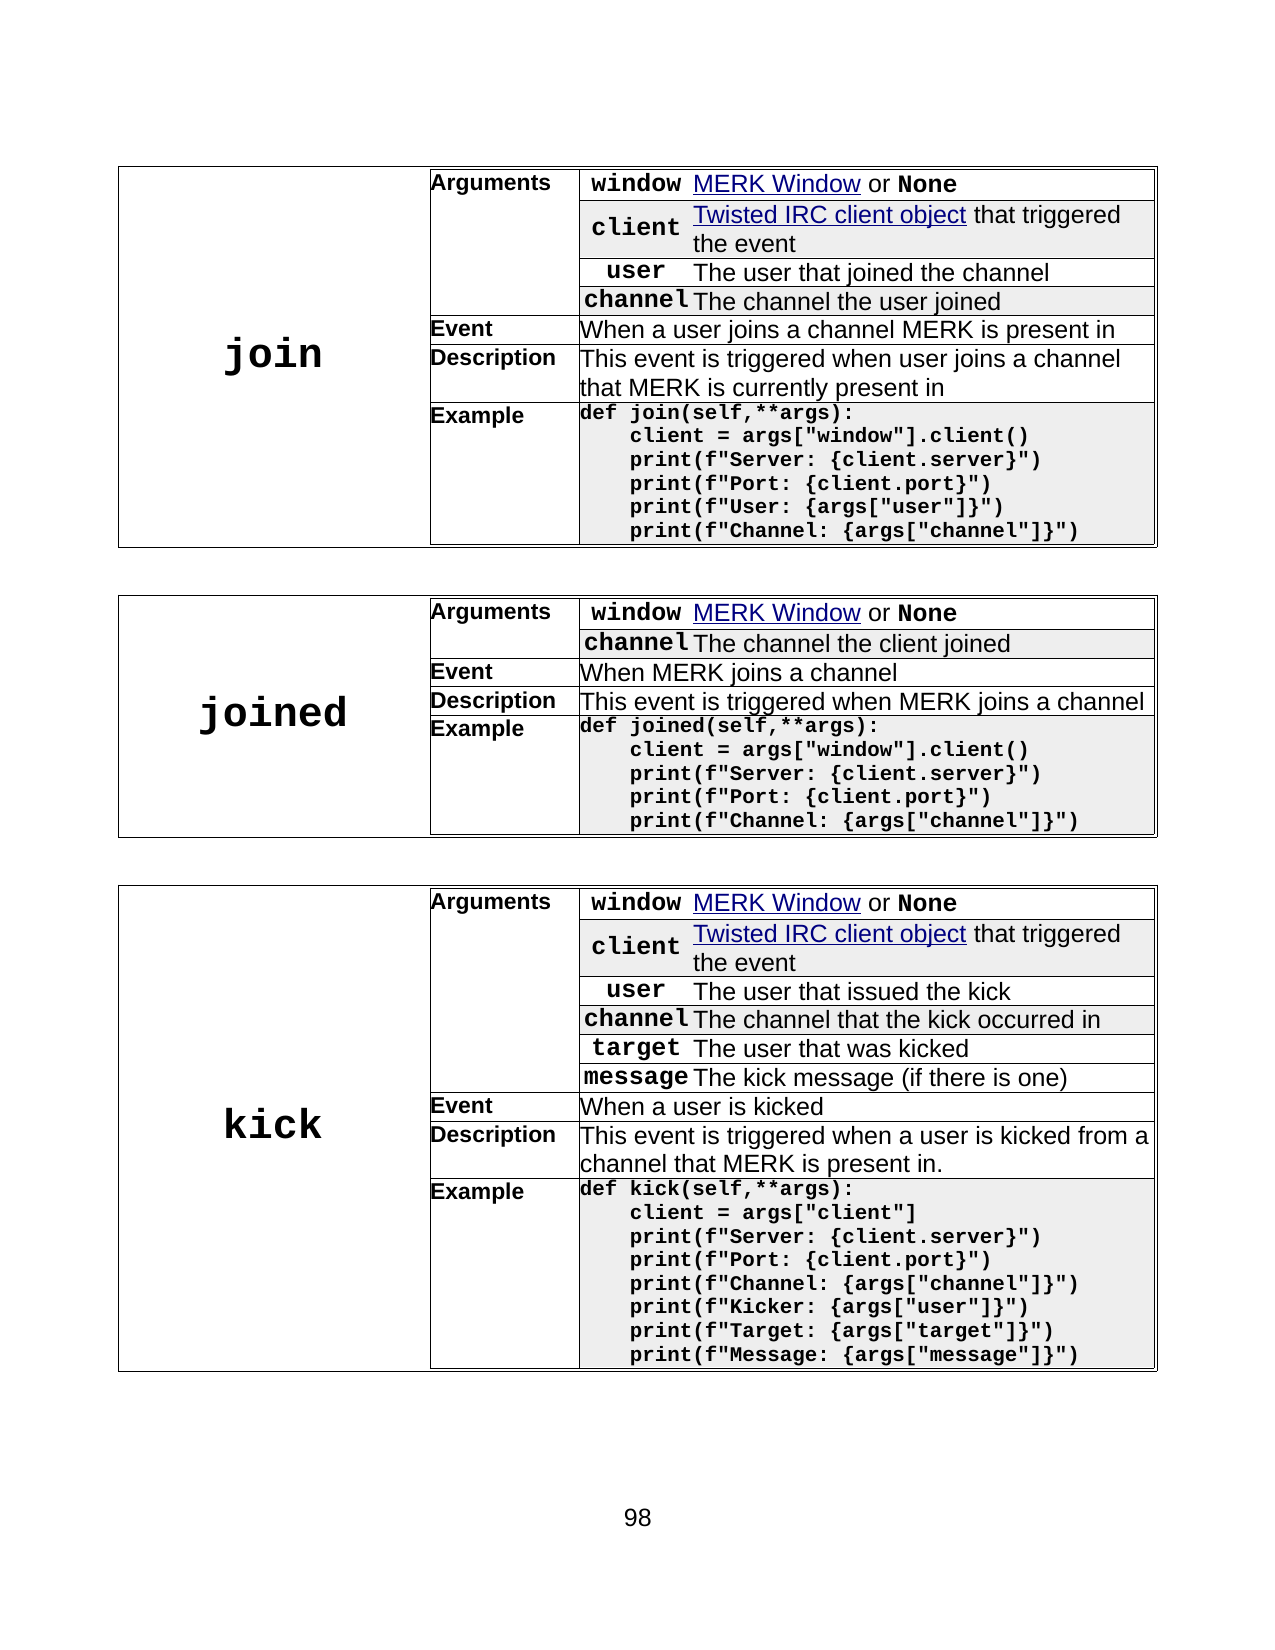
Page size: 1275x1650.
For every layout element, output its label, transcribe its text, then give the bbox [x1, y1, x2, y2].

table_cell The channel the client joined [693, 630, 1154, 658]
table_header [427, 596, 1157, 837]
table_cell When a user joins a channel MERK is present in [580, 316, 1154, 344]
table_cell The user that issued the kick [693, 977, 1154, 1005]
table_cell This event is triggered when MERK joins a channel [580, 687, 1154, 715]
table_header Arguments [431, 889, 579, 1092]
table_cell client [580, 201, 693, 257]
table_header joined [119, 596, 427, 837]
table_header kick [119, 886, 427, 1371]
table_cell This event is triggered when a user is kicked from a channel that MERK is present in. [580, 1122, 1154, 1178]
table_cell channel [580, 1006, 693, 1034]
table_cell This event is triggered when user joins a channel that MERK is currently present in [580, 345, 1154, 402]
table_cell The user that joined the channel [693, 259, 1154, 286]
table_cell When MERK joins a channel [580, 659, 1154, 686]
table_cell user [580, 259, 693, 286]
table_cell def kick(self,**args): client = args["client"] print(f"Server: {client.server}") print(f"Port: {client.port}") print(f"Channel: {args["channel"]}") print(f"Kicker: {args["user"]}") print(f"Target: {args["target"]}") print(f"Message: {args["message"]}") [580, 1179, 1154, 1367]
table_cell channel [580, 287, 693, 315]
table_cell Event [431, 316, 579, 344]
table_header window [580, 170, 693, 200]
table_cell Event [431, 1093, 579, 1121]
table_cell target [580, 1035, 693, 1063]
table_cell def join(self,**args): client = args["window"].client() print(f"Server: {client.server}") print(f"Port: {client.port}") print(f"User: {args["user"]}") print(f"Channel: {args["channel"]}") [580, 403, 1154, 544]
table_cell The kick message (if there is one) [693, 1064, 1154, 1092]
table_cell Example [431, 1179, 579, 1367]
table_header Arguments [431, 599, 579, 658]
table_cell Description [431, 687, 579, 715]
table_cell The channel the user joined [693, 287, 1154, 315]
table_cell Twisted IRC client object that triggered the event [693, 920, 1154, 976]
table_header join [119, 167, 427, 547]
table_cell The channel that the kick occurred in [693, 1006, 1154, 1034]
table_cell The user that was kicked [693, 1035, 1154, 1063]
table_cell Event [431, 659, 579, 686]
table_header MERK Window or None [693, 599, 1154, 629]
table_header MERK Window or None [693, 170, 1154, 200]
table_header Arguments [431, 170, 579, 315]
table_header window [580, 599, 693, 629]
table_header [427, 167, 1157, 547]
table_cell Example [431, 716, 579, 834]
table_cell Description [431, 1122, 579, 1178]
table_cell Description [431, 345, 579, 402]
table_cell channel [580, 630, 693, 658]
table_cell message [580, 1064, 693, 1092]
table_cell client [580, 920, 693, 976]
table_cell user [580, 977, 693, 1005]
table_cell def joined(self,**args): client = args["window"].client() print(f"Server: {client.server}") print(f"Port: {client.port}") print(f"Channel: {args["channel"]}") [580, 716, 1154, 834]
table_cell Twisted IRC client object that triggered the event [693, 201, 1154, 257]
table_cell Example [431, 403, 579, 544]
table_header MERK Window or None [693, 889, 1154, 919]
table_header [427, 886, 1157, 1371]
table_cell When a user is kicked [580, 1093, 1154, 1121]
table_header window [580, 889, 693, 919]
